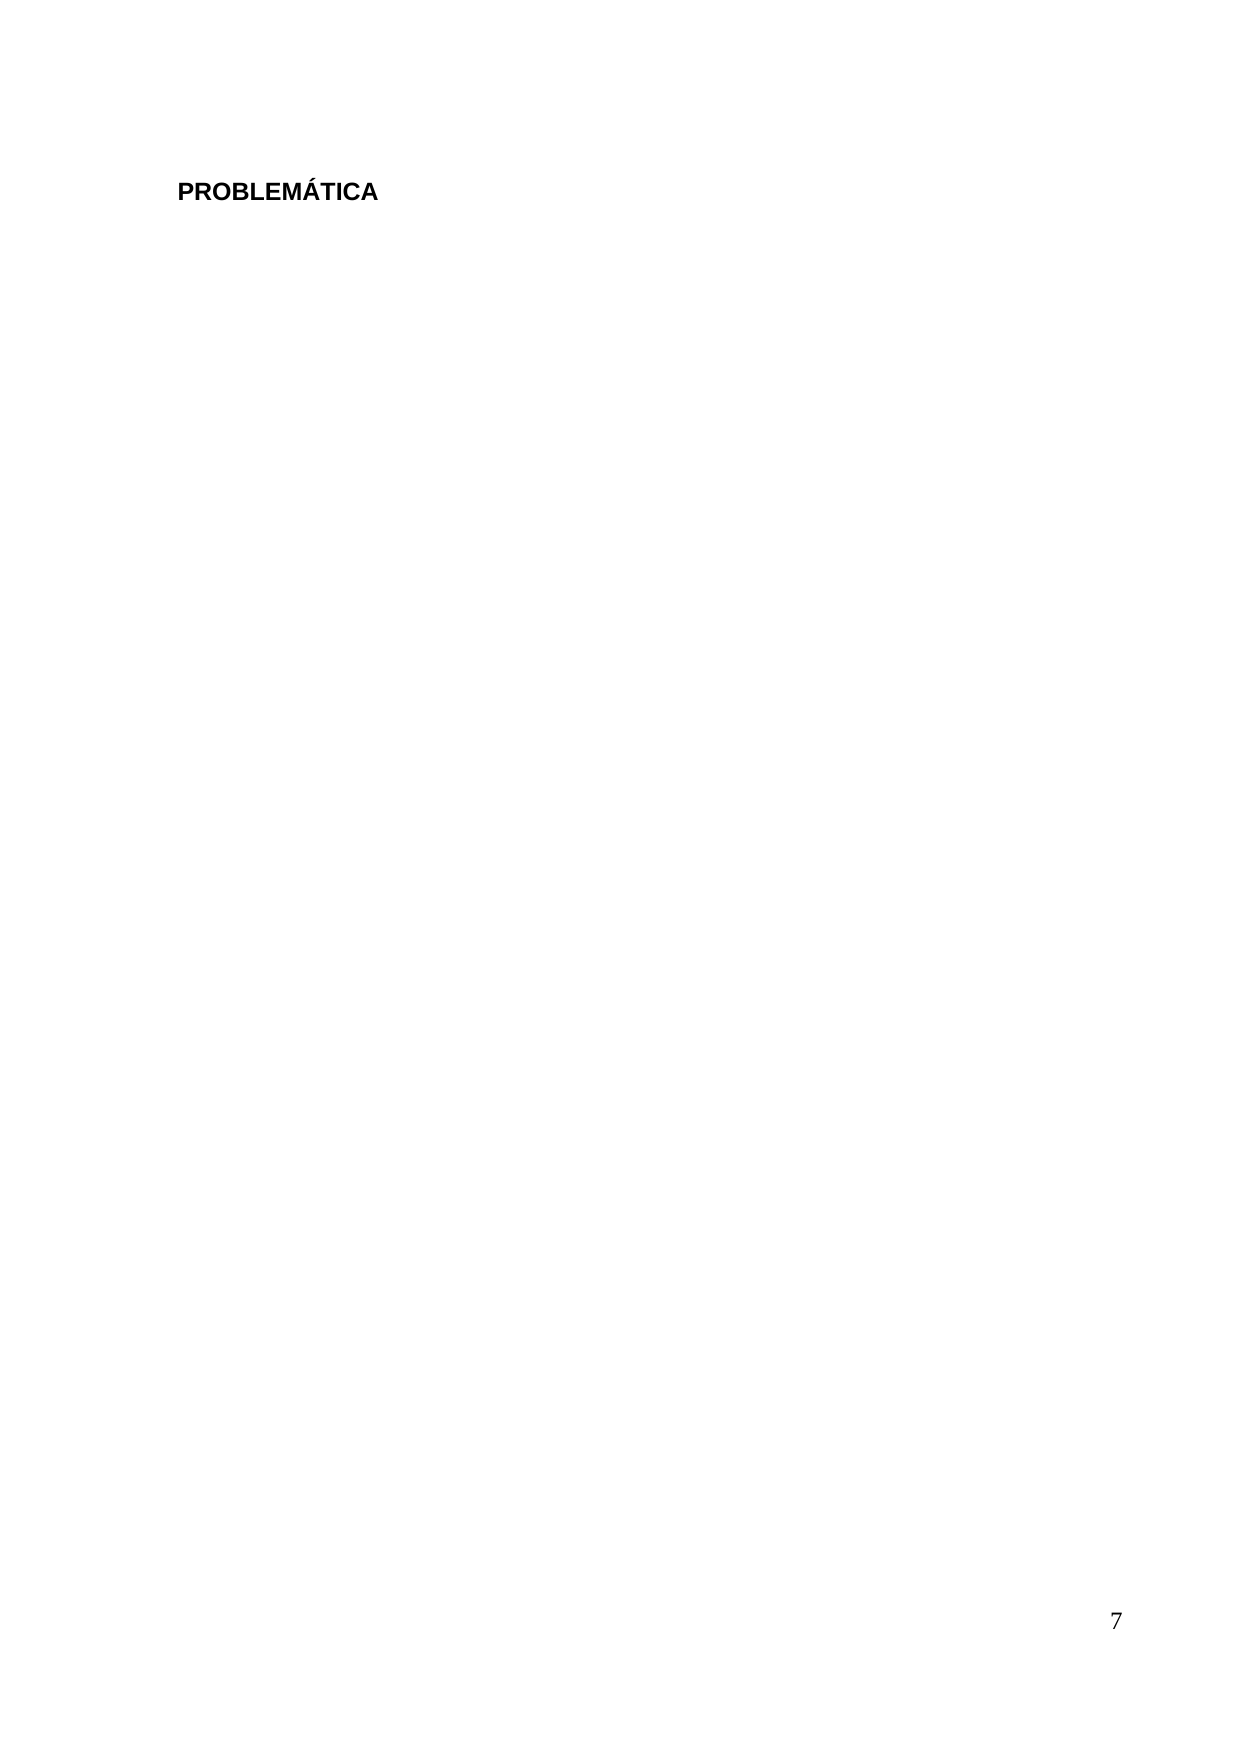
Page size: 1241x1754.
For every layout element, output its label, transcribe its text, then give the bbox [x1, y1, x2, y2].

subtitle PROBLEMÁTICA [177, 177, 1122, 206]
